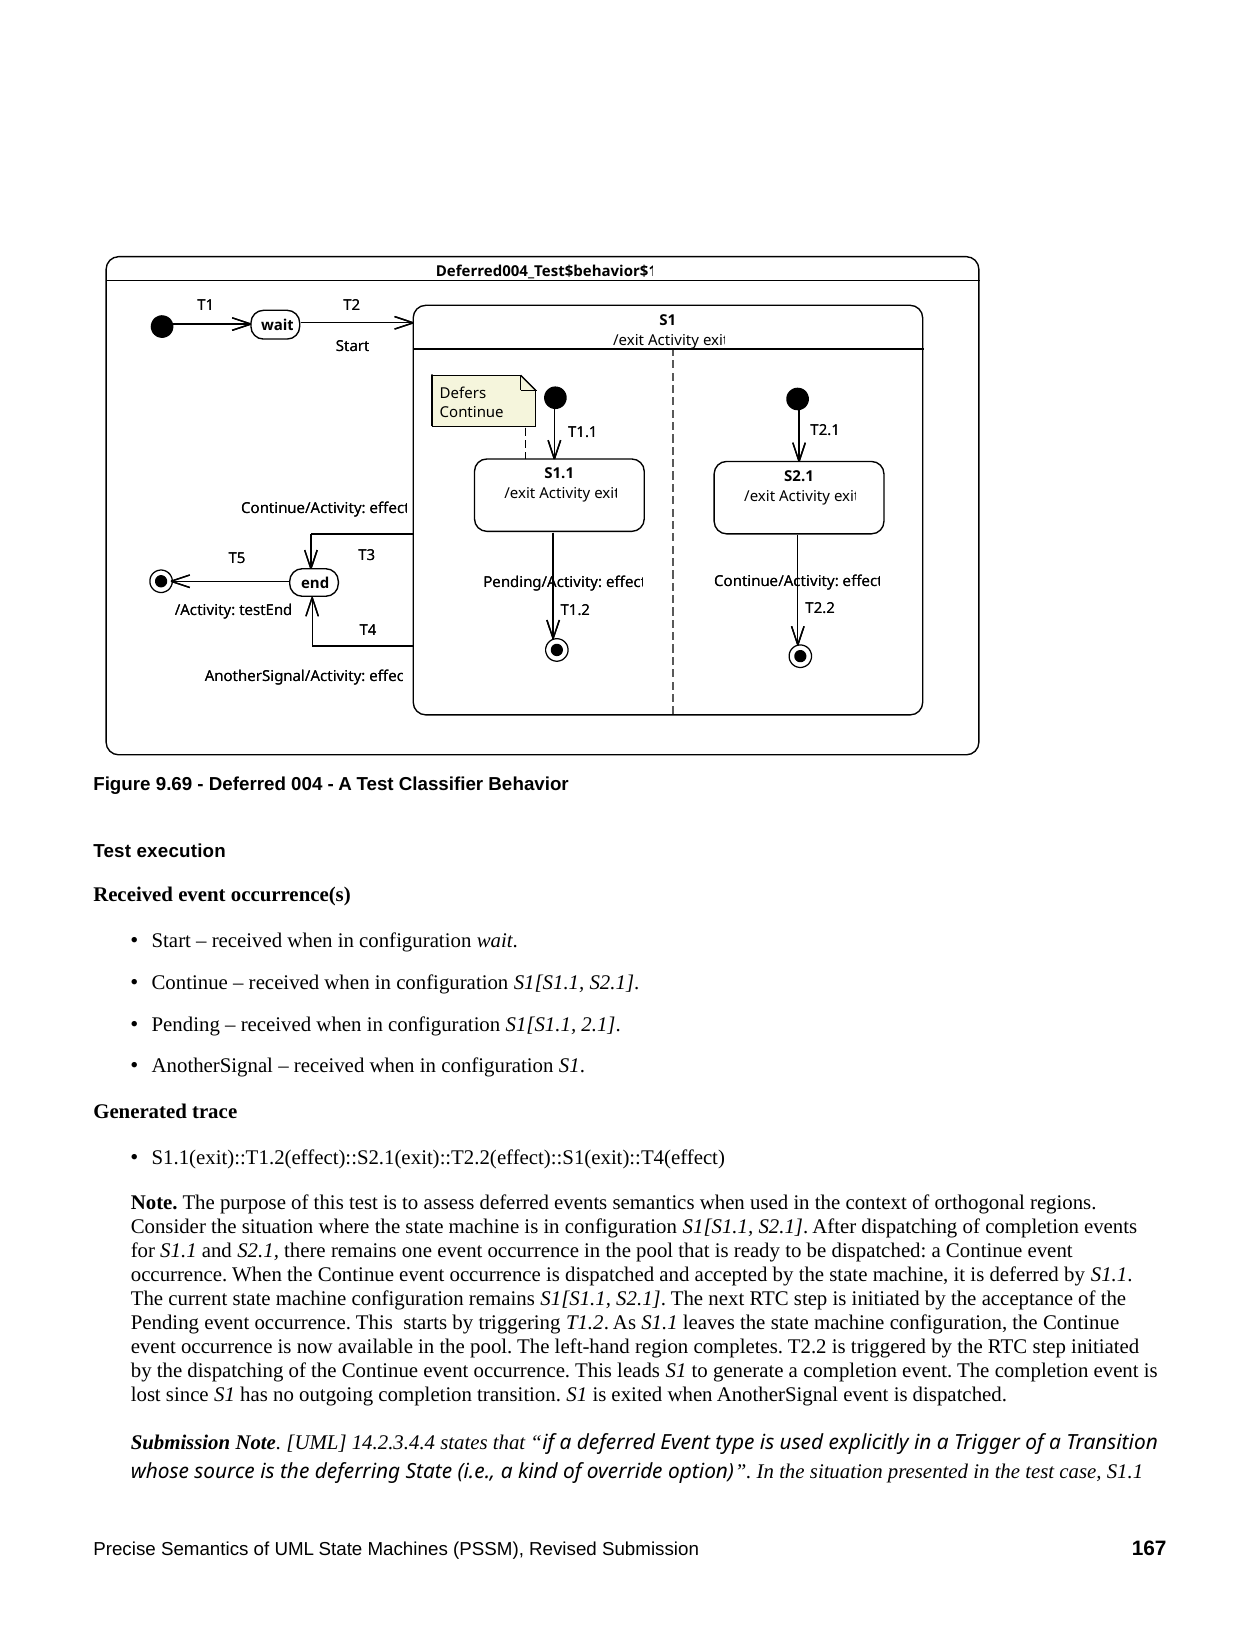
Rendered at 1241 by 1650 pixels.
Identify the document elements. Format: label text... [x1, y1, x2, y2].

list Start – received when in configuration wait. [131, 927, 1164, 952]
subtitle Test execution [93, 840, 1164, 861]
text Received event occurrence(s) [93, 882, 1164, 906]
text Figure 9.69 - Deferred 004 - A Test Classifier Behavior [93, 243, 993, 794]
list Continue – received when in configuration S1[S1.1, S2.1]. [131, 969, 1164, 994]
text Generated trace [93, 1098, 1164, 1123]
list S1.1(exit)::T1.2(effect)::S2.1(exit)::T2.2(effect)::S1(exit)::T4(effect) [131, 1144, 1164, 1169]
text Note. The purpose of this test is to assess deferred events semantics when used in the context of orthogonal regions. Consider the situation where the state machine is in configuration S1[S1.1, S2.1]. After dispatching of completion events for S1.1 and S2.1, there remains one event occurrence in the pool that is ready to be dispatched: a Continue event occurrence. When the Continue event occurrence is dispatched and accepted by the state machine, it is deferred by S1.1. The current state machine configuration remains S1[S1.1, S2.1]. The next RTC step is initiated by the acceptance of the Pending event occurrence. This starts by triggering T1.2. As S1.1 leaves the state machine configuration, the Continue event occurrence is now available in the pool. The left-hand region completes. T2.2 is triggered by the RTC step initiated by the dispatching of the Continue event occurrence. This leads S1 to generate a completion event. The completion event is lost since S1 has no outgoing completion transition. S1 is exited when AnotherSignal event is dispatched. [131, 1190, 1164, 1406]
text Submission Note. [UML] 14.2.3.4.4 states that “if a deferred Event type is used explicitly in a Trigger of a Transition whose source is the deferring State (i.e., a kind of override option)”. In the situation presented in the test case, S1.1 [131, 1427, 1164, 1484]
list AnotherSignal – received when in configuration S1. [131, 1052, 1164, 1077]
list Pending – received when in configuration S1[S1.1, 2.1]. [131, 1011, 1164, 1036]
